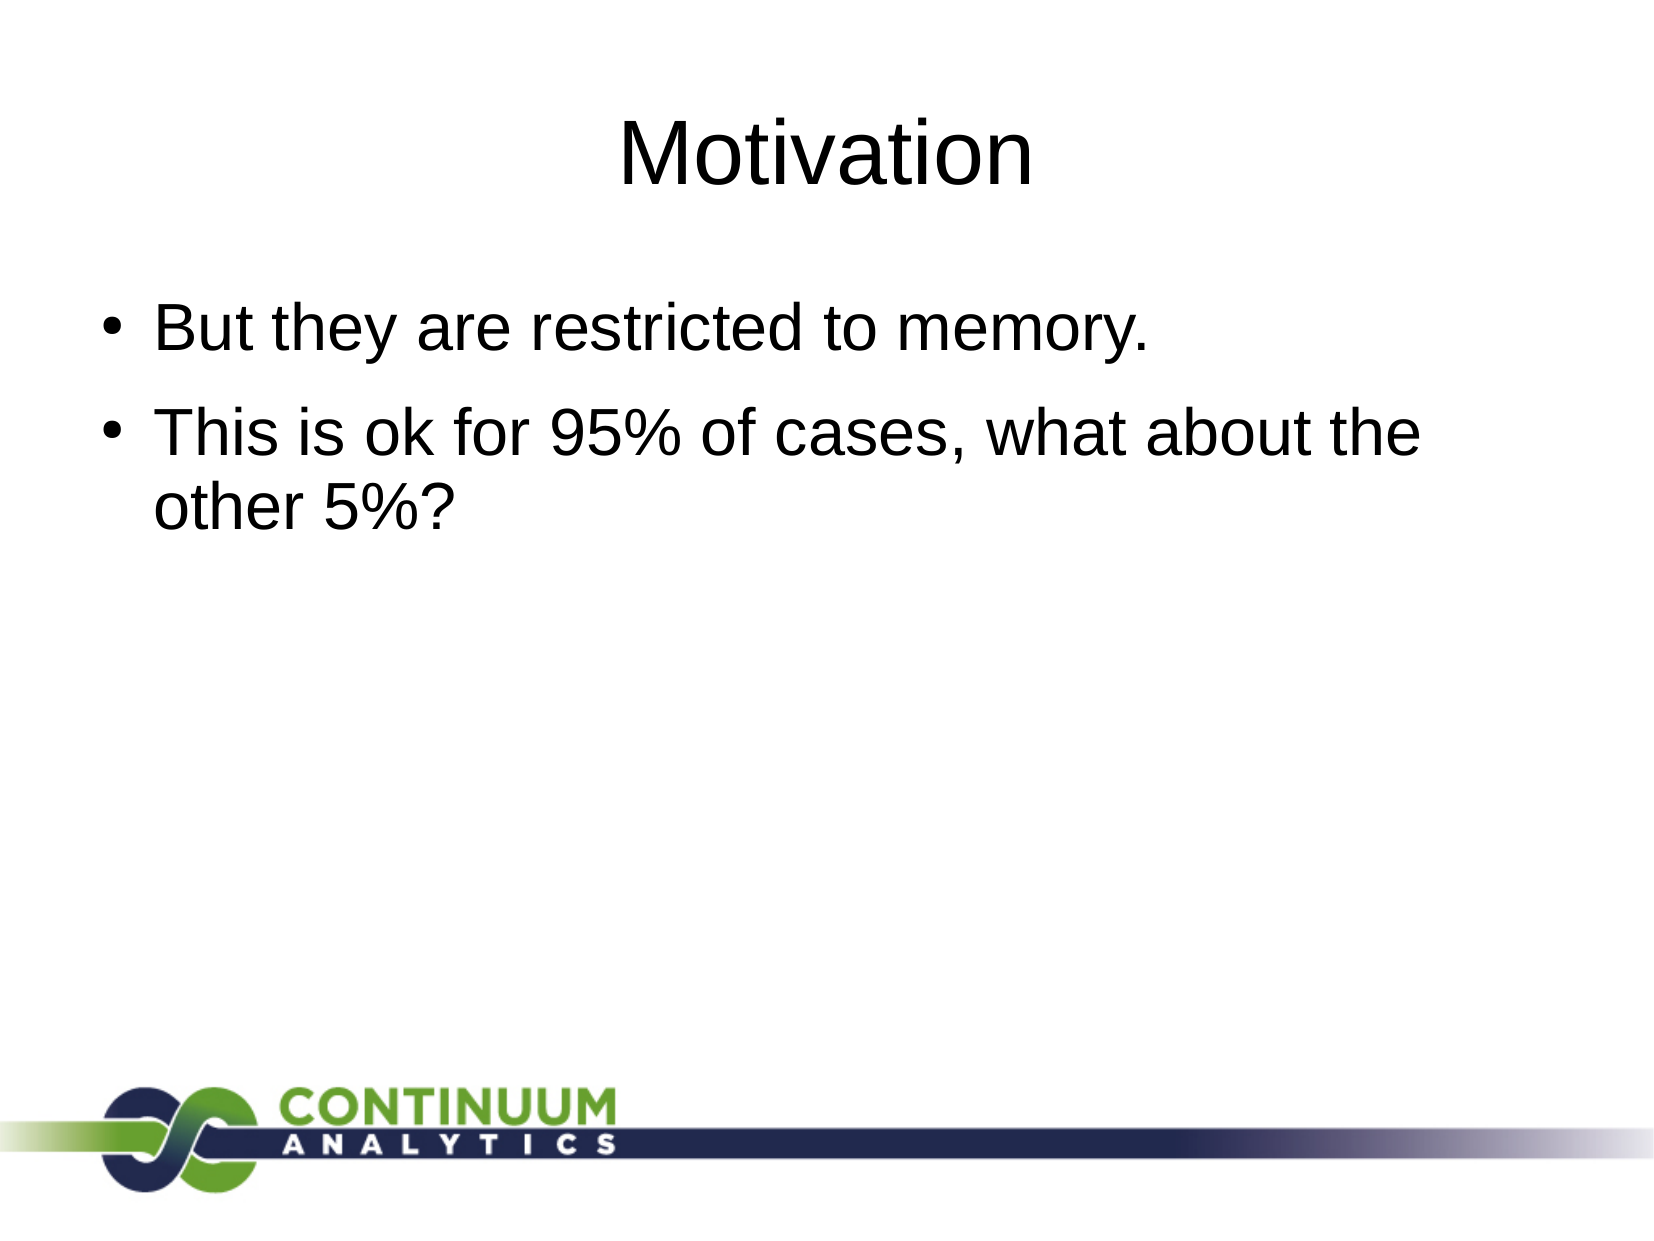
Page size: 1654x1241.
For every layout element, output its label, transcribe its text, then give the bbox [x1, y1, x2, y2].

list But they are restricted to memory. This is ok for 95% of cases, what about the other 5%? [82, 290, 1571, 1010]
title Motivation [82, 49, 1571, 257]
